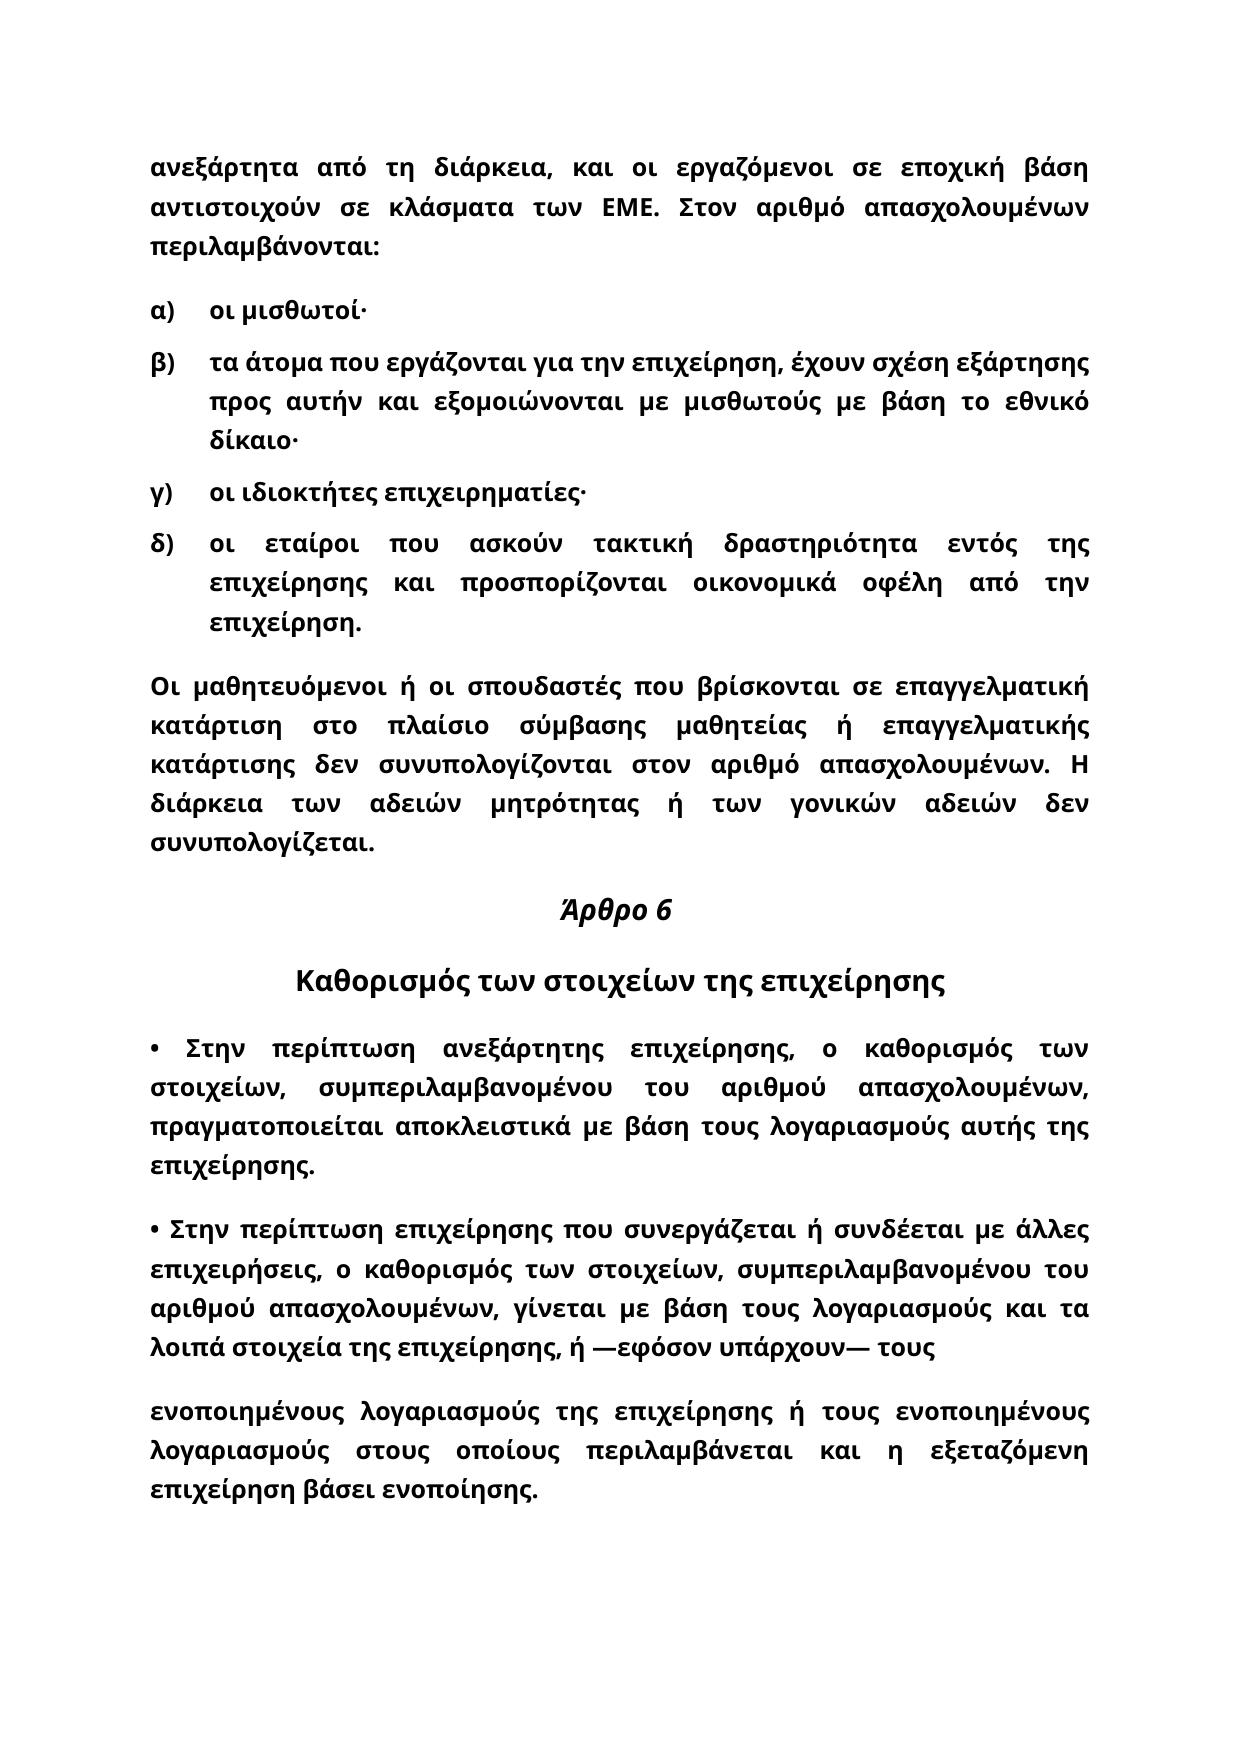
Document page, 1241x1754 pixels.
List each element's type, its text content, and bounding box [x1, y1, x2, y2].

subtitle Καθορισμός των στοιχείων της επιχείρησης [150, 960, 1090, 999]
list δ) οι εταίροι που ασκούν τακτική δραστηριότητα εντός της επιχείρησης και προσπορίζονται οικονομικά οφέλη από την επιχείρηση. [150, 526, 1090, 638]
text • Στην περίπτωση ανεξάρτητης επιχείρησης, ο καθορισμός των στοιχείων, συμπεριλαμβανομένου του αριθμού απασχολουμένων, πραγματοποιείται αποκλειστικά με βάση τους λογαριασμούς αυτής της επιχείρησης. [150, 1030, 1090, 1182]
subtitle Άρθρο 6 [150, 889, 1090, 929]
list γ) οι ιδιοκτήτες επιχειρηματίες· [150, 474, 1090, 508]
list α) οι μισθωτοί· [150, 292, 1090, 327]
list β) τα άτομα που εργάζονται για την επιχείρηση, έχουν σχέση εξάρτησης προς αυτήν και εξομοιώνονται με μισθωτούς με βάση το εθνικό δίκαιο· [150, 344, 1090, 457]
text • Στην περίπτωση επιχείρησης που συνεργάζεται ή συνδέεται με άλλες επιχειρήσεις, ο καθορισμός των στοιχείων, συμπεριλαμβανομένου του αριθμού απασχολουμένων, γίνεται με βάση τους λογαριασμούς και τα λοιπά στοιχεία της επιχείρησης, ή —εφόσον υπάρχουν— τους [150, 1212, 1090, 1364]
text ενοποιημένους λογαριασμούς της επιχείρησης ή τους ενοποιημένους λογαριασμούς στους οποίους περιλαμβάνεται και η εξεταζόμενη επιχείρηση βάσει ενοποίησης. [150, 1394, 1090, 1506]
text Οι μαθητευόμενοι ή οι σπουδαστές που βρίσκονται σε επαγγελματική κατάρτιση στο πλαίσιο σύμβασης μαθητείας ή επαγγελματικής κατάρτισης δεν συνυπολογίζονται στον αριθμό απασχολουμένων. Η διάρκεια των αδειών μητρότητας ή των γονικών αδειών δεν συνυπολογίζεται. [150, 668, 1090, 859]
text ανεξάρτητα από τη διάρκεια, και οι εργαζόμενοι σε εποχική βάση αντιστοιχούν σε κλάσματα των ΕΜΕ. Στον αριθμό απασχολουμένων περιλαμβάνονται: [150, 150, 1090, 262]
